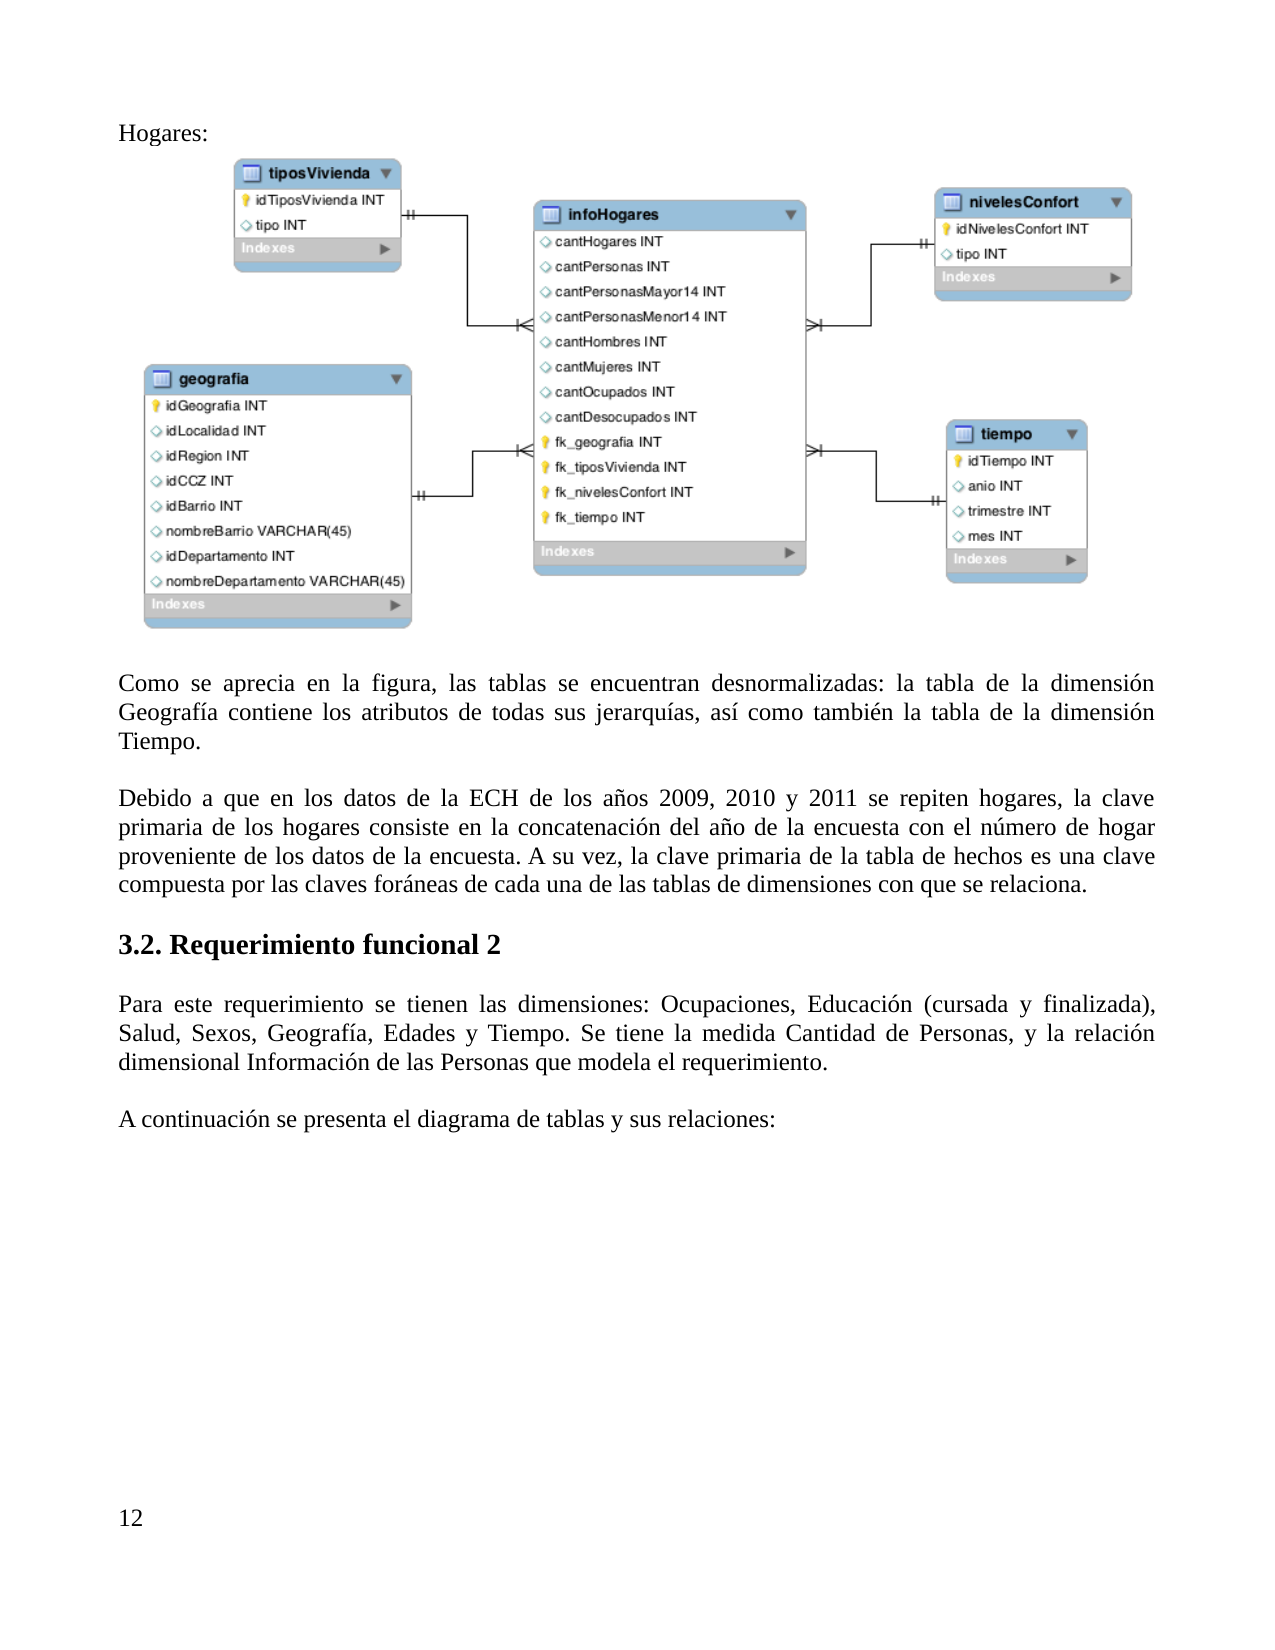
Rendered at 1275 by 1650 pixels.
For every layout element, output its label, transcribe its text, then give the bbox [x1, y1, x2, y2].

picture [131, 146, 1144, 640]
text Hogares: [118, 118, 1157, 147]
text Como se aprecia en la figura, las tablas se encuentran desnormalizadas: la tabla de la dimensión Geografía contiene los atributos de todas sus jerarquías, así como también la tabla de la dimensión Tiempo. [118, 668, 1157, 754]
text A continuación se presenta el diagrama de tablas y sus relaciones: [118, 1104, 1157, 1133]
text 3.2. Requerimiento funcional 2 [118, 927, 1157, 961]
text Debido a que en los datos de la ECH de los años 2009, 2010 y 2011 se repiten hogares, la clave primaria de los hogares consiste en la concatenación del año de la encuesta con el número de hogar proveniente de los datos de la encuesta. A su vez, la clave primaria de la tabla de hechos es una clave compuesta por las claves foráneas de cada una de las tablas de dimensiones con que se relaciona. [118, 783, 1157, 898]
text Para este requerimiento se tienen las dimensiones: Ocupaciones, Educación (cursada y finalizada), Salud, Sexos, Geografía, Edades y Tiempo. Se tiene la medida Cantidad de Personas, y la relación dimensional Información de las Personas que modela el requerimiento. [118, 989, 1157, 1076]
